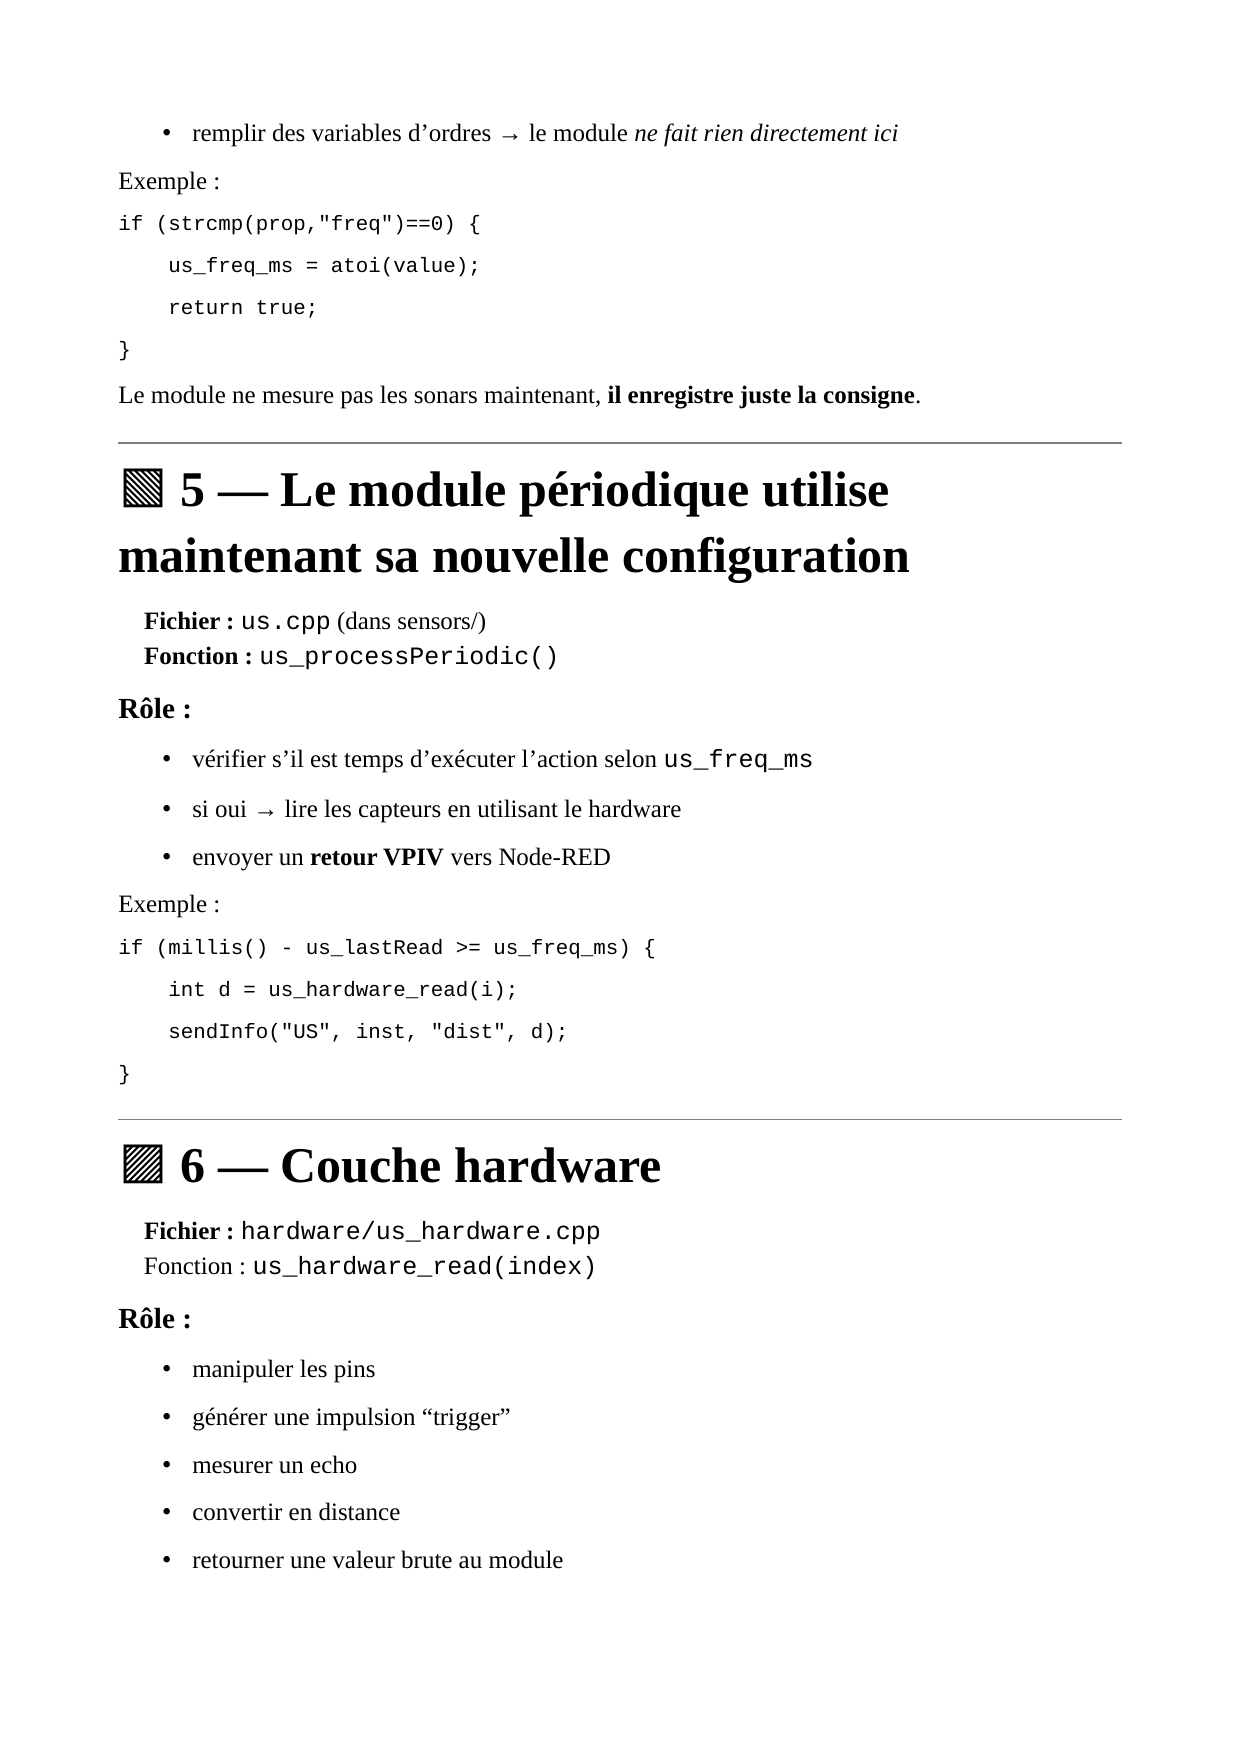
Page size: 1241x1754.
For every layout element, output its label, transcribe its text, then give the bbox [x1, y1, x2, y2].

list convertir en distance [162, 1497, 1122, 1526]
list vérifier s’il est temps d’exécuter l’action selon us_freq_ms [162, 744, 1122, 775]
text } [118, 339, 1122, 362]
list manipuler les pins [162, 1354, 1122, 1383]
text return true; [118, 297, 1122, 321]
text } [118, 1062, 1122, 1086]
text Exemple : [118, 889, 1122, 918]
text int d = us_hardware_read(i); [118, 979, 1122, 1003]
text if (strcmp(prop,"freq")==0) { [118, 213, 1122, 237]
subtitle Rôle : [118, 691, 1122, 725]
text Exemple : [118, 166, 1122, 194]
list si oui → lire les capteurs en utilisant le hardware [162, 794, 1122, 823]
list remplir des variables d’ordres → le module ne fait rien directement ici [162, 118, 1122, 147]
text Le module ne mesure pas les sonars maintenant, il enregistre juste la consigne. [118, 380, 1122, 409]
list envoyer un retour VPIV vers Node-RED [162, 842, 1122, 871]
subtitle 🟪 6 — Couche hardware [118, 1136, 1122, 1193]
subtitle Rôle : [118, 1301, 1122, 1335]
subtitle 🟩 5 — Le module périodique utilise maintenant sa nouvelle configuration [118, 459, 1122, 583]
text us_freq_ms = atoi(value); [118, 255, 1122, 279]
text 📍 Fichier : us.cpp (dans sensors/) 📍 Fonction : us_processPeriodic() [118, 606, 1122, 672]
list retourner une valeur brute au module [162, 1545, 1122, 1574]
text 📍 Fichier : hardware/us_hardware.cpp 📍 Fonction : us_hardware_read(index) [118, 1216, 1122, 1282]
text sendInfo("US", inst, "dist", d); [118, 1021, 1122, 1044]
text if (millis() - us_lastRead >= us_freq_ms) { [118, 937, 1122, 961]
list générer une impulsion “trigger” [162, 1402, 1122, 1431]
list mesurer un echo [162, 1450, 1122, 1478]
